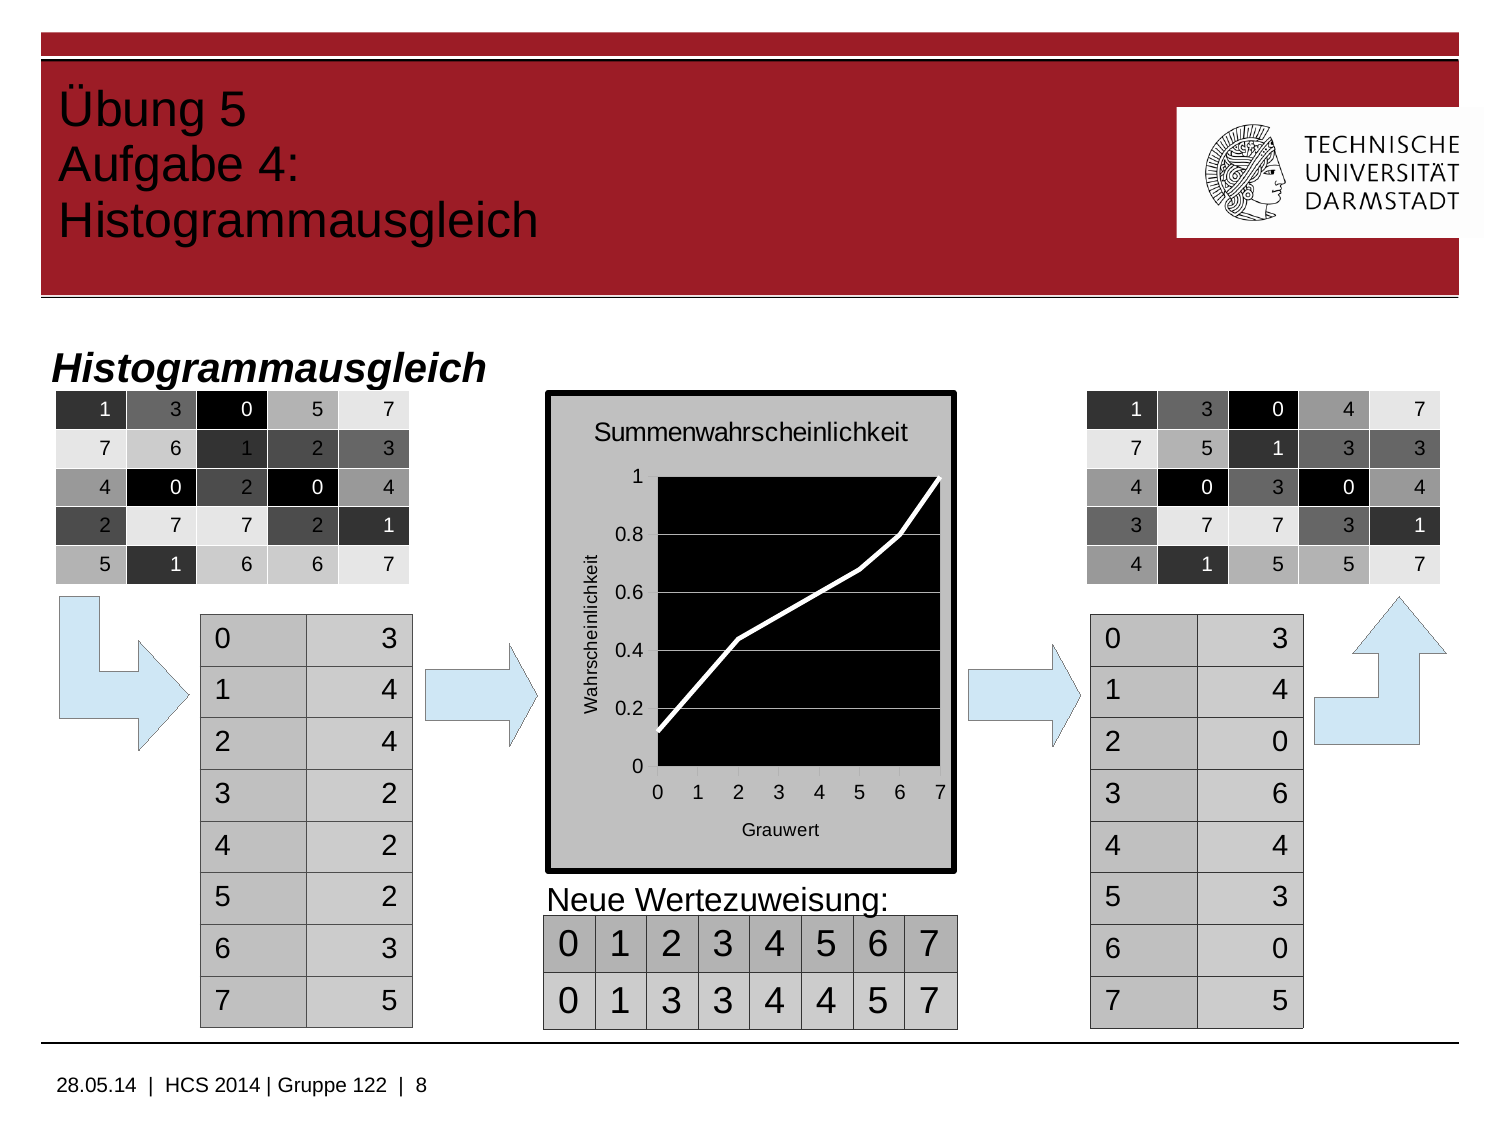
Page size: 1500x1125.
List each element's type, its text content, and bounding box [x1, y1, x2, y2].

table_header 0 [1091, 615, 1197, 666]
table_cell 1 [197, 430, 267, 468]
table_cell 2 [268, 430, 338, 468]
table_header 4 [750, 927, 801, 972]
table_header 0 [197, 391, 267, 429]
table_cell 4 [1198, 822, 1303, 872]
table_cell 7 [197, 507, 267, 545]
table_cell 4 [1087, 469, 1157, 506]
text_box Neue Wertezuweisung: [531, 874, 993, 927]
table_header 5 [802, 927, 853, 972]
table_cell 7 [1087, 430, 1157, 468]
table_cell 3 [201, 770, 306, 821]
table_cell 7 [1370, 546, 1440, 584]
table_cell 1 [1091, 667, 1197, 717]
title Übung 5 Aufgabe 4: Histogrammausgleich [59, 80, 1149, 249]
table_cell 3 [1091, 770, 1197, 821]
table_header 4 [1299, 391, 1369, 429]
table_cell 1 [1158, 546, 1228, 584]
table_header 2 [647, 927, 698, 972]
text_box [59, 596, 190, 751]
table_cell 2 [307, 873, 412, 924]
table_cell 3 [699, 973, 749, 1029]
table_cell 6 [1091, 925, 1197, 976]
table_cell 4 [201, 822, 306, 872]
table_cell 0 [268, 469, 338, 506]
table_cell 6 [197, 546, 267, 584]
table_cell 5 [201, 873, 306, 924]
table_header 3 [699, 927, 749, 972]
table_cell 5 [307, 977, 412, 1027]
table_cell 3 [1299, 430, 1369, 468]
table_cell 6 [1198, 770, 1303, 821]
table_header 3 [127, 391, 196, 429]
table_cell 5 [854, 973, 904, 1029]
table_header 1 [1087, 391, 1157, 429]
table_cell 1 [1370, 507, 1440, 545]
table_cell 3 [307, 925, 412, 976]
table_cell 4 [307, 718, 412, 769]
table_cell 2 [307, 770, 412, 821]
table_cell 4 [56, 469, 126, 506]
table_cell 2 [268, 507, 338, 545]
table_header 3 [1158, 391, 1228, 429]
table_cell 0 [1198, 925, 1303, 976]
list Histogrammausgleich [51, 330, 1444, 1028]
table_header 6 [854, 927, 904, 972]
table_header 0 [201, 615, 306, 666]
chart [545, 389, 957, 874]
table_header 5 [268, 391, 338, 429]
table_cell 6 [201, 925, 306, 976]
table_cell 6 [268, 546, 338, 584]
table_header 7 [1370, 391, 1440, 429]
table_cell 5 [1229, 546, 1298, 584]
table_cell 7 [127, 507, 196, 545]
table_cell 5 [1299, 546, 1369, 584]
table_cell 0 [1198, 718, 1303, 769]
table_header 0 [544, 927, 595, 972]
table_cell 2 [201, 718, 306, 769]
table_cell 6 [127, 430, 196, 468]
text_box [968, 644, 1081, 747]
table_cell 3 [1299, 507, 1369, 545]
table_cell 2 [1091, 718, 1197, 769]
table_cell 5 [1158, 430, 1228, 468]
table_header 0 [1229, 391, 1298, 429]
table_cell 4 [750, 973, 801, 1029]
table_cell 2 [307, 822, 412, 872]
table_cell 3 [647, 973, 698, 1029]
table_cell 1 [201, 667, 306, 717]
table_cell 7 [339, 546, 409, 584]
table_cell 5 [1198, 977, 1303, 1028]
table_cell 3 [1370, 430, 1440, 468]
text_box [425, 643, 538, 747]
table_cell 7 [201, 977, 306, 1027]
table_header 7 [905, 927, 957, 972]
table_cell 4 [802, 973, 853, 1029]
table_cell 0 [127, 469, 196, 506]
table_cell 7 [905, 973, 957, 1029]
table_cell 1 [1229, 430, 1298, 468]
table_cell 3 [1229, 469, 1298, 506]
table_cell 3 [1087, 507, 1157, 545]
table_cell 3 [339, 430, 409, 468]
table_cell 7 [1229, 507, 1298, 545]
table_cell 0 [544, 973, 595, 1029]
table_cell 4 [1087, 546, 1157, 584]
table_cell 4 [1198, 667, 1303, 717]
picture [1176, 107, 1484, 238]
table_cell 5 [1091, 873, 1197, 924]
table_cell 4 [1370, 469, 1440, 506]
table_header 1 [56, 391, 126, 429]
text_box [1314, 596, 1447, 745]
table_cell 4 [339, 469, 409, 506]
table_header 1 [596, 927, 646, 972]
table_cell 1 [339, 507, 409, 545]
table_header 3 [307, 615, 412, 666]
table_cell 0 [1158, 469, 1228, 506]
table_cell 7 [1158, 507, 1228, 545]
table_cell 0 [1299, 469, 1369, 506]
table_cell 1 [127, 546, 196, 584]
table_header 7 [339, 391, 409, 429]
table_cell 2 [56, 507, 126, 545]
table_header 3 [1198, 615, 1303, 666]
table_cell 3 [1198, 873, 1303, 924]
table_cell 5 [56, 546, 126, 584]
table_cell 7 [1091, 977, 1197, 1028]
table_cell 1 [596, 973, 646, 1029]
table_cell 7 [56, 430, 126, 468]
table_cell 4 [1091, 822, 1197, 872]
table_cell 2 [197, 469, 267, 506]
table_cell 4 [307, 667, 412, 717]
